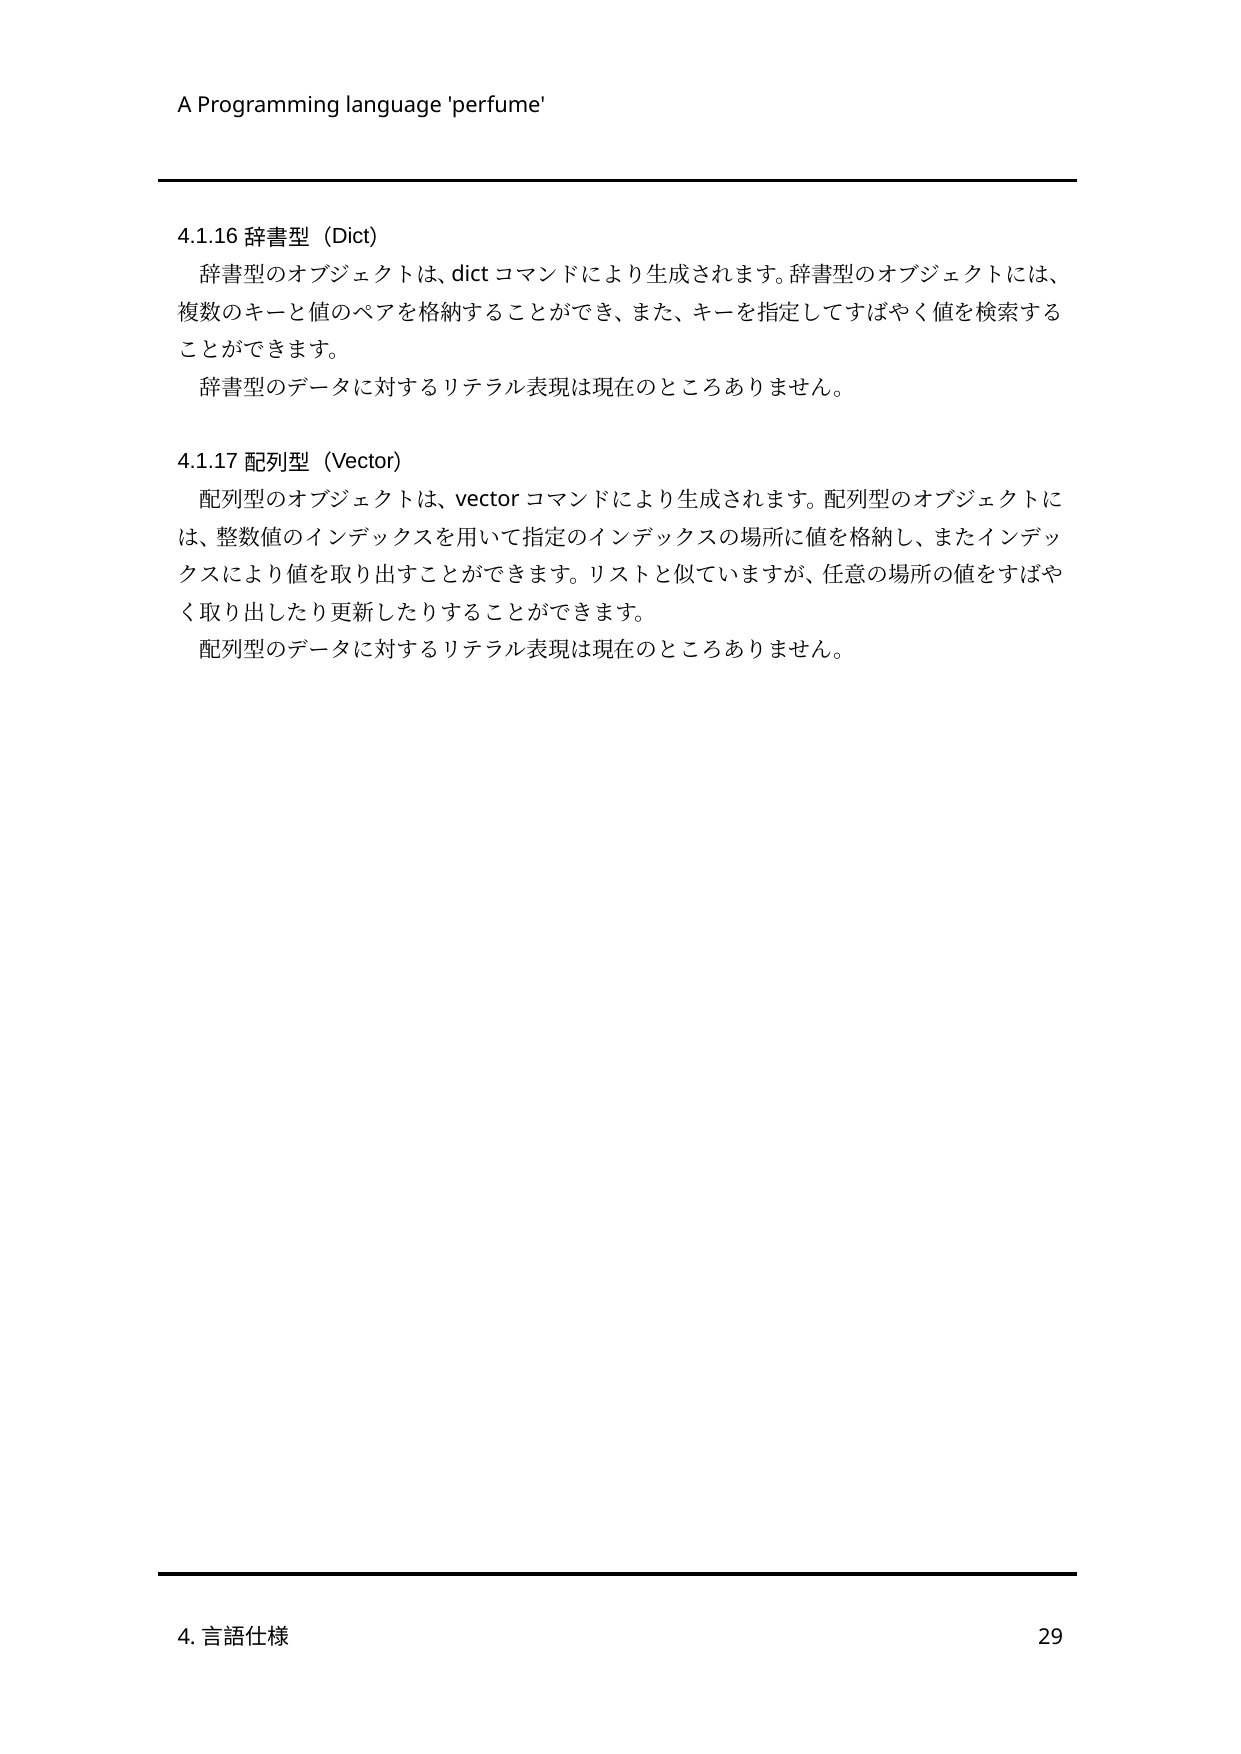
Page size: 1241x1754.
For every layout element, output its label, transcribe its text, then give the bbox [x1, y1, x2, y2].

text 配列型のデータに対するリテラル表現は現在のところありません。 [177, 629, 1063, 667]
subtitle 4.1.16 辞書型（Dict） [177, 217, 1063, 254]
text 辞書型のデータに対するリテラル表現は現在のところありません。 [177, 367, 1063, 404]
text 辞書型のオブジェクトは、dictコマンドにより生成されます。辞書型のオブジェクトには、複数のキーと値のペアを格納することができ、また、キーを指定してすばやく値を検索することができます。 [177, 254, 1063, 367]
subtitle 4.1.17 配列型（Vector） [177, 442, 1063, 479]
text 配列型のオブジェクトは、vectorコマンドにより生成されます。配列型のオブジェクトには、整数値のインデックスを用いて指定のインデックスの場所に値を格納し、またインデックスにより値を取り出すことができます。リストと似ていますが、任意の場所の値をすばやく取り出したり更新したりすることができます。 [177, 479, 1063, 629]
